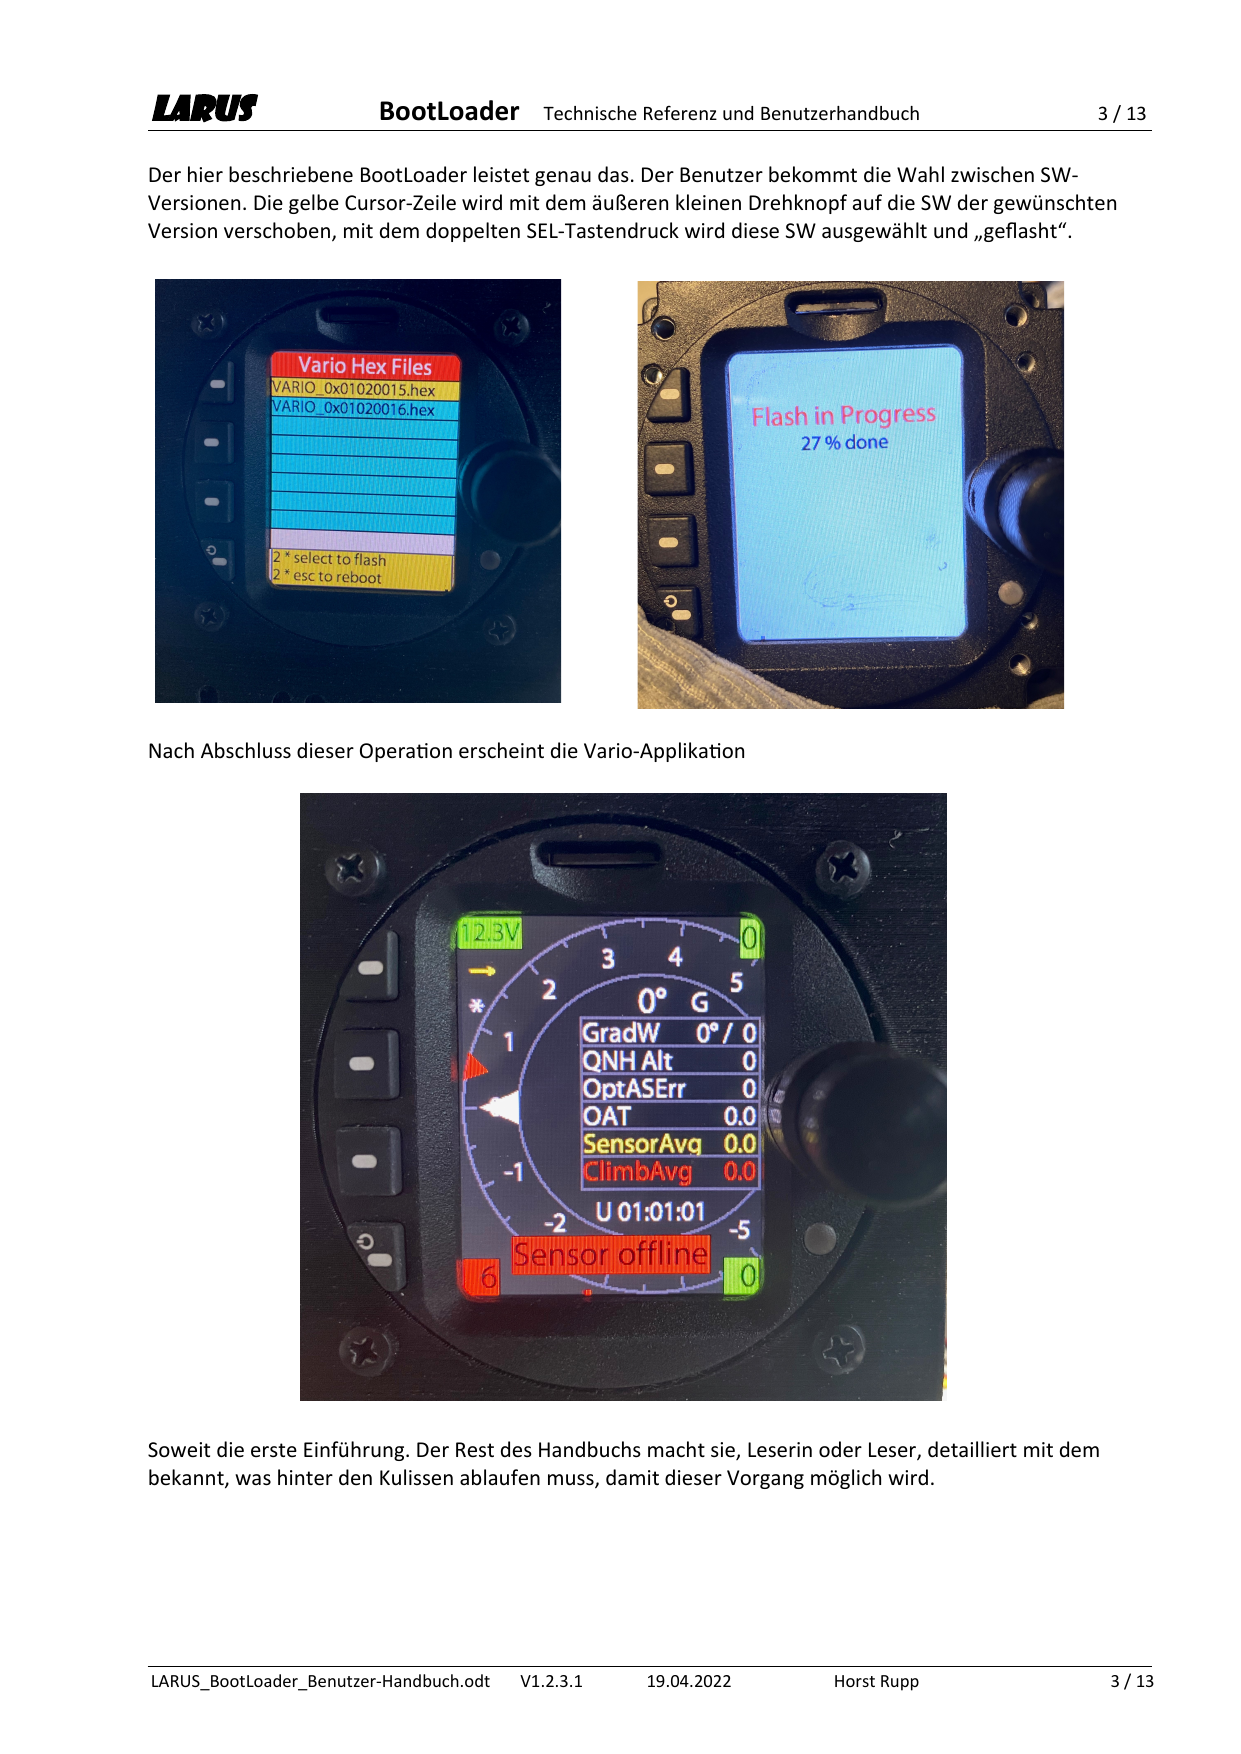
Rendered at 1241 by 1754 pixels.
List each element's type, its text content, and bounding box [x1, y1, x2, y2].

text Soweit die erste Einführung. Der Rest des Handbuchs macht sie, Leserin oder Leser, detailliert mit dem bekannt, was hinter den Kulissen ablaufen muss, damit dieser Vorgang möglich wird. [148, 1435, 1152, 1491]
picture [300, 793, 947, 1401]
text Nach Abschluss dieser Operation erscheint die Vario-Applikation [148, 736, 1152, 764]
text Der hier beschriebene BootLoader leistet genau das. Der Benutzer bekommt die Wahl zwischen SW-Versionen. Die gelbe Cursor-Zeile wird mit dem äußeren kleinen Drehknopf auf die SW der gewünschten Version verschoben, mit dem doppelten SEL-Tastendruck wird diese SW ausgewählt und „geflasht“. [148, 160, 1152, 244]
picture [637, 281, 1065, 709]
picture [155, 279, 562, 703]
